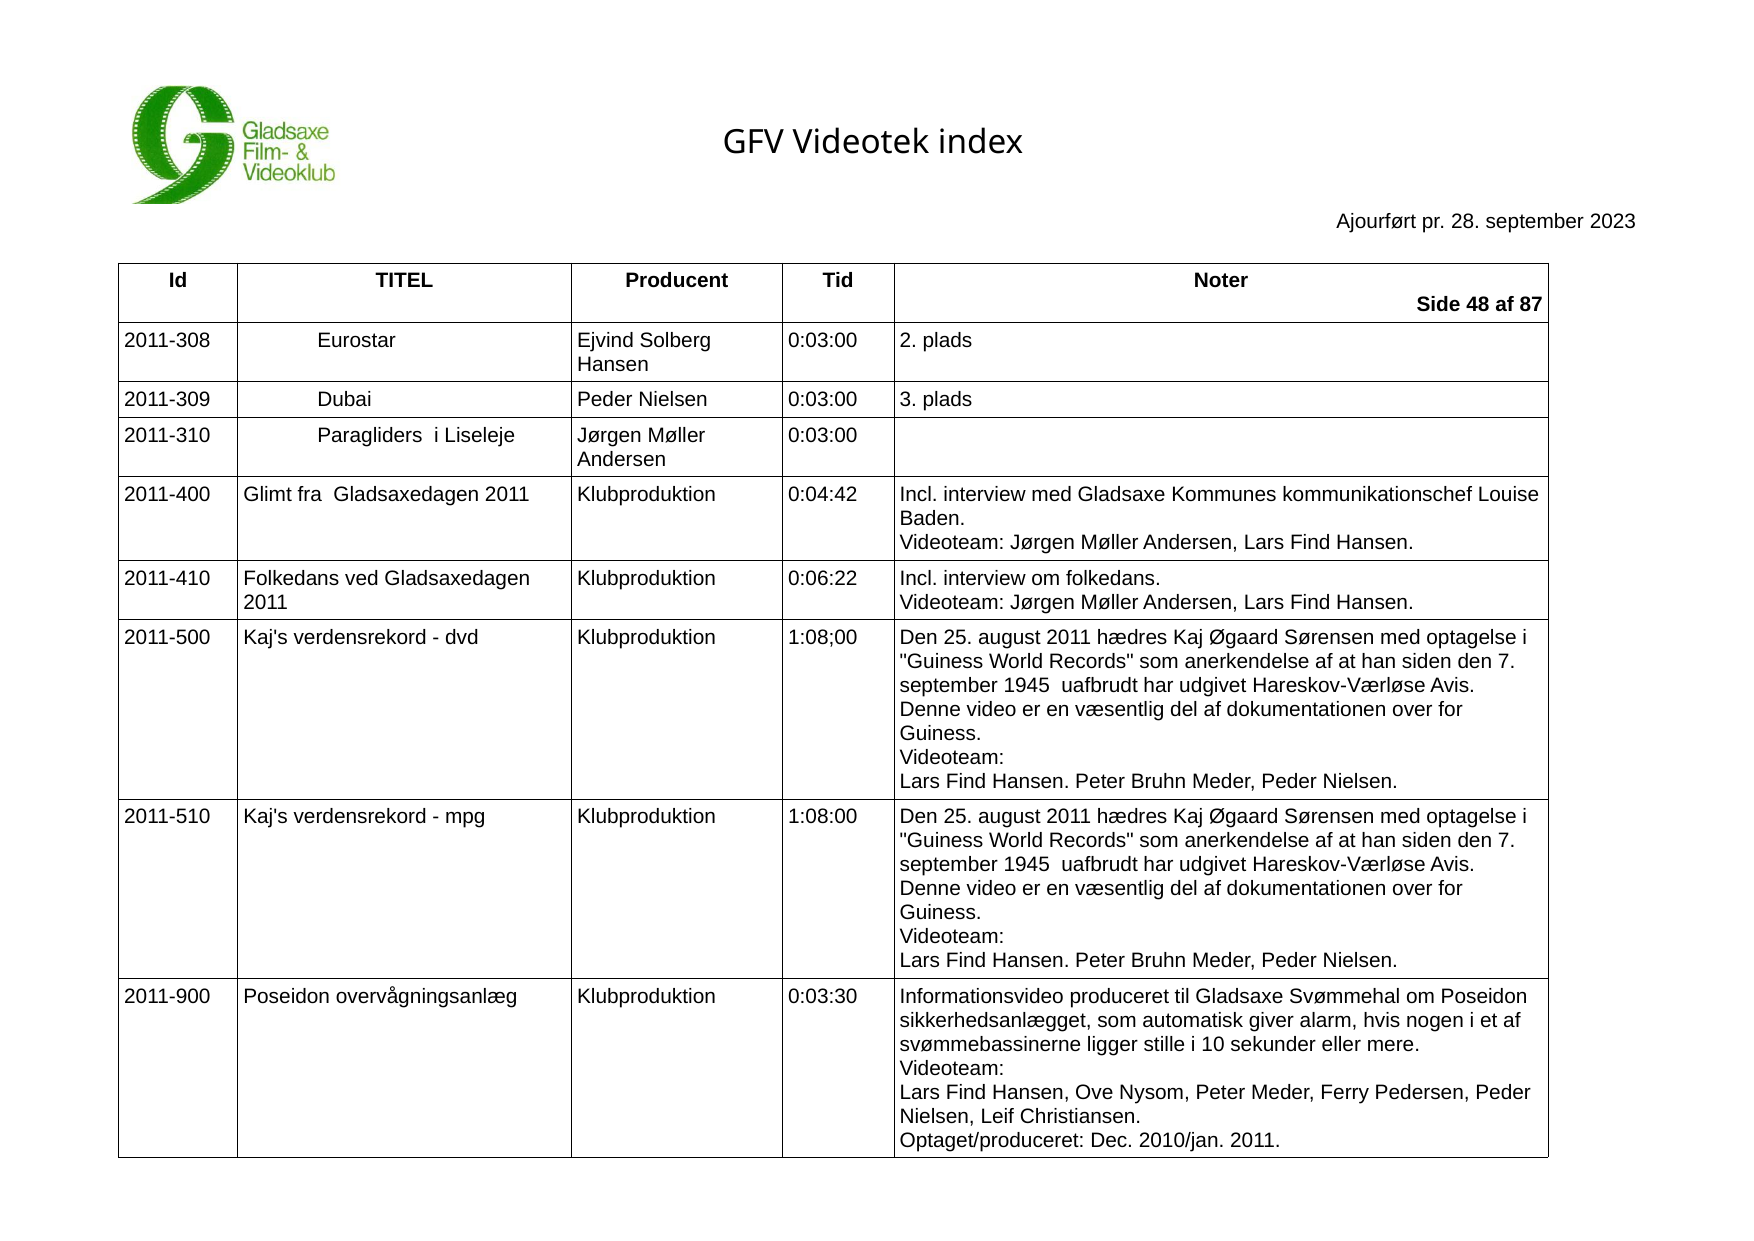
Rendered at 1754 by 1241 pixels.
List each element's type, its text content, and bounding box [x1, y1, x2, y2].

table_cell 2011-410 [119, 561, 237, 619]
table_cell Peder Nielsen [572, 382, 782, 417]
table_header TITEL [238, 264, 571, 322]
table_cell Klubproduktion [572, 800, 782, 978]
table_cell 0:06:22 [783, 561, 894, 619]
table_cell 2011-400 [119, 477, 237, 560]
table_cell 0:03:00 [783, 418, 894, 476]
table_cell Klubproduktion [572, 979, 782, 1157]
table_cell Glimt fra Gladsaxedagen 2011 [238, 477, 571, 560]
table_cell Folkedans ved Gladsaxedagen 2011 [238, 561, 571, 619]
table_cell 2011-309 [119, 382, 237, 417]
table_header Noter Side 87 af 87 [895, 264, 1548, 322]
table_cell Ejvind Solberg Hansen [572, 323, 782, 381]
table_cell Incl. interview om folkedans. Videoteam: Jørgen Møller Andersen, Lars Find Hansen. [895, 561, 1548, 619]
table_cell Den 25. august 2011 hædres Kaj Øgaard Sørensen med optagelse i "Guiness World Records" som anerkendelse af at han siden den 7. september 1945 uafbrudt har udgivet Hareskov-Værløse Avis. Denne video er en væsentlig del af dokumentationen over for Guiness. Videoteam: Lars Find Hansen. Peter Bruhn Meder, Peder Nielsen. [895, 620, 1548, 798]
table_cell 2011-310 [119, 418, 237, 476]
table_header Id [119, 264, 237, 322]
table_cell Klubproduktion [572, 561, 782, 619]
table_cell Dubai [238, 382, 571, 417]
picture [131, 85, 348, 204]
table_cell Informationsvideo produceret til Gladsaxe Svømmehal om Poseidon sikkerhedsanlægget, som automatisk giver alarm, hvis nogen i et af svømmebassinerne ligger stille i 10 sekunder eller mere. Videoteam: Lars Find Hansen, Ove Nysom, Peter Meder, Ferry Pedersen, Peder Nielsen, Leif Christiansen. Optaget/produceret: Dec. 2010/jan. 2011. [895, 979, 1548, 1157]
table_header Producent­ [572, 264, 782, 322]
table_cell Paragliders i Liseleje [238, 418, 571, 476]
table_cell 2011-510 [119, 800, 237, 978]
table_cell 0:03:30 [783, 979, 894, 1157]
table_cell 1:08:00 [783, 800, 894, 978]
table_cell Den 25. august 2011 hædres Kaj Øgaard Sørensen med optagelse i "Guiness World Records" som anerkendelse af at han siden den 7. september 1945 uafbrudt har udgivet Hareskov-Værløse Avis. Denne video er en væsentlig del af dokumentationen over for Guiness. Videoteam: Lars Find Hansen. Peter Bruhn Meder, Peder Nielsen. [895, 800, 1548, 978]
table_cell 3. plads [895, 382, 1548, 417]
table_cell Eurostar [238, 323, 571, 381]
table_cell 0:03:00 [783, 382, 894, 417]
table_cell 0:03:00 [783, 323, 894, 381]
table_cell 2011-500 [119, 620, 237, 798]
table_cell 0:04:42 [783, 477, 894, 560]
table_cell Klubproduktion [572, 477, 782, 560]
table_header Tid [783, 264, 894, 322]
table_cell Poseidon overvågningsanlæg [238, 979, 571, 1157]
table_cell [895, 418, 1548, 476]
table_cell Klubproduktion [572, 620, 782, 798]
table_cell 2011-308 [119, 323, 237, 381]
table_cell Jørgen Møller Andersen [572, 418, 782, 476]
table_cell 2. plads [895, 323, 1548, 381]
table_cell 2011-900 [119, 979, 237, 1157]
table_cell Kaj's verdensrekord - dvd [238, 620, 571, 798]
table_cell 1:08;00 [783, 620, 894, 798]
table_cell Kaj's verdensrekord - mpg [238, 800, 571, 978]
table_cell Incl. interview med Gladsaxe Kommunes kommunikationschef Louise Baden. Videoteam: Jørgen Møller Andersen, Lars Find Hansen. [895, 477, 1548, 560]
